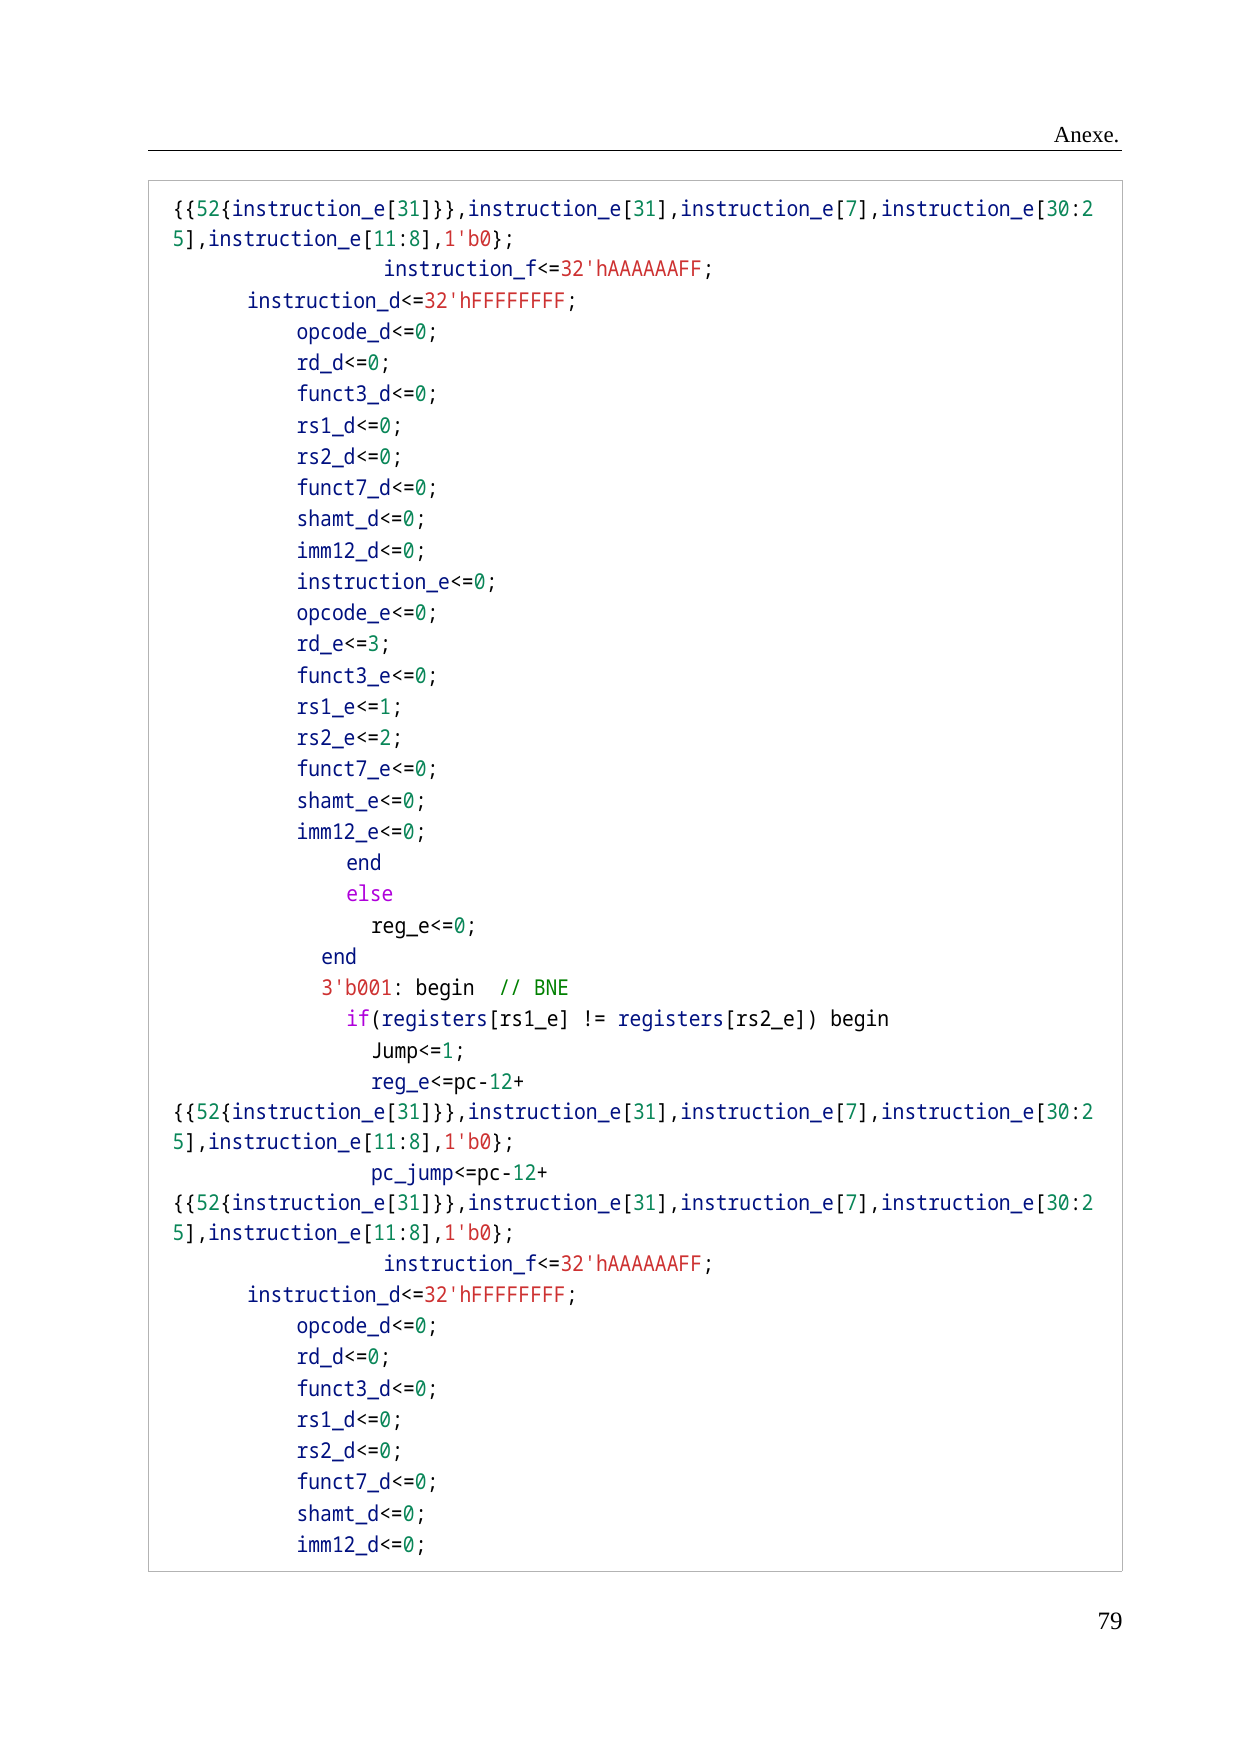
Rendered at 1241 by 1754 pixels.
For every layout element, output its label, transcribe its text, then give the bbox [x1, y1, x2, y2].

text if(registers[rs1_e] != registers[rs2_e]) begin [149, 990, 1122, 1021]
text Jump<=1; [149, 1021, 1122, 1052]
text 3'b001: begin // BNE [149, 958, 1122, 990]
text reg_e<=pc-12+{{52{instruction_e[31]}},instruction_e[31],instruction_e[7],instruction_e[30:25],instruction_e[11:8],1'b0}; [149, 1052, 1122, 1143]
text {{52{instruction_e[31]}},instruction_e[31],instruction_e[7],instruction_e[30:25],instruction_e[11:8],1'b0}; [149, 181, 1122, 240]
text opcode_d<=0; [149, 302, 1122, 333]
text rd_d<=0; [149, 1328, 1122, 1359]
text rd_e<=3; [149, 615, 1122, 646]
text opcode_e<=0; [149, 583, 1122, 615]
text pc_jump<=pc-12+{{52{instruction_e[31]}},instruction_e[31],instruction_e[7],instruction_e[30:25],instruction_e[11:8],1'b0}; [149, 1143, 1122, 1234]
text shamt_e<=0; [149, 771, 1122, 802]
text rs2_d<=0; [149, 427, 1122, 458]
text rs1_d<=0; [149, 1390, 1122, 1421]
text instruction_f<=32'hAAAAAAFF; [149, 240, 1122, 271]
text imm12_d<=0; [149, 1515, 1122, 1571]
text end [149, 833, 1122, 865]
text instruction_e<=0; [149, 552, 1122, 583]
text imm12_d<=0; [149, 521, 1122, 552]
text rs2_e<=2; [149, 708, 1122, 740]
text shamt_d<=0; [149, 1484, 1122, 1515]
text funct3_e<=0; [149, 646, 1122, 677]
text instruction_d<=32'hFFFFFFFF; [149, 1265, 1122, 1296]
text rd_d<=0; [149, 333, 1122, 365]
text funct7_e<=0; [149, 740, 1122, 771]
text rs1_d<=0; [149, 396, 1122, 427]
text funct3_d<=0; [149, 1359, 1122, 1390]
text funct7_d<=0; [149, 1453, 1122, 1484]
text rs1_e<=1; [149, 677, 1122, 708]
text shamt_d<=0; [149, 490, 1122, 521]
text reg_e<=0; [149, 896, 1122, 927]
text imm12_e<=0; [149, 802, 1122, 833]
text instruction_f<=32'hAAAAAAFF; [149, 1234, 1122, 1265]
text end [149, 927, 1122, 958]
text opcode_d<=0; [149, 1296, 1122, 1328]
text else [149, 865, 1122, 896]
text rs2_d<=0; [149, 1421, 1122, 1453]
text funct7_d<=0; [149, 458, 1122, 490]
text instruction_d<=32'hFFFFFFFF; [149, 271, 1122, 302]
text funct3_d<=0; [149, 365, 1122, 396]
